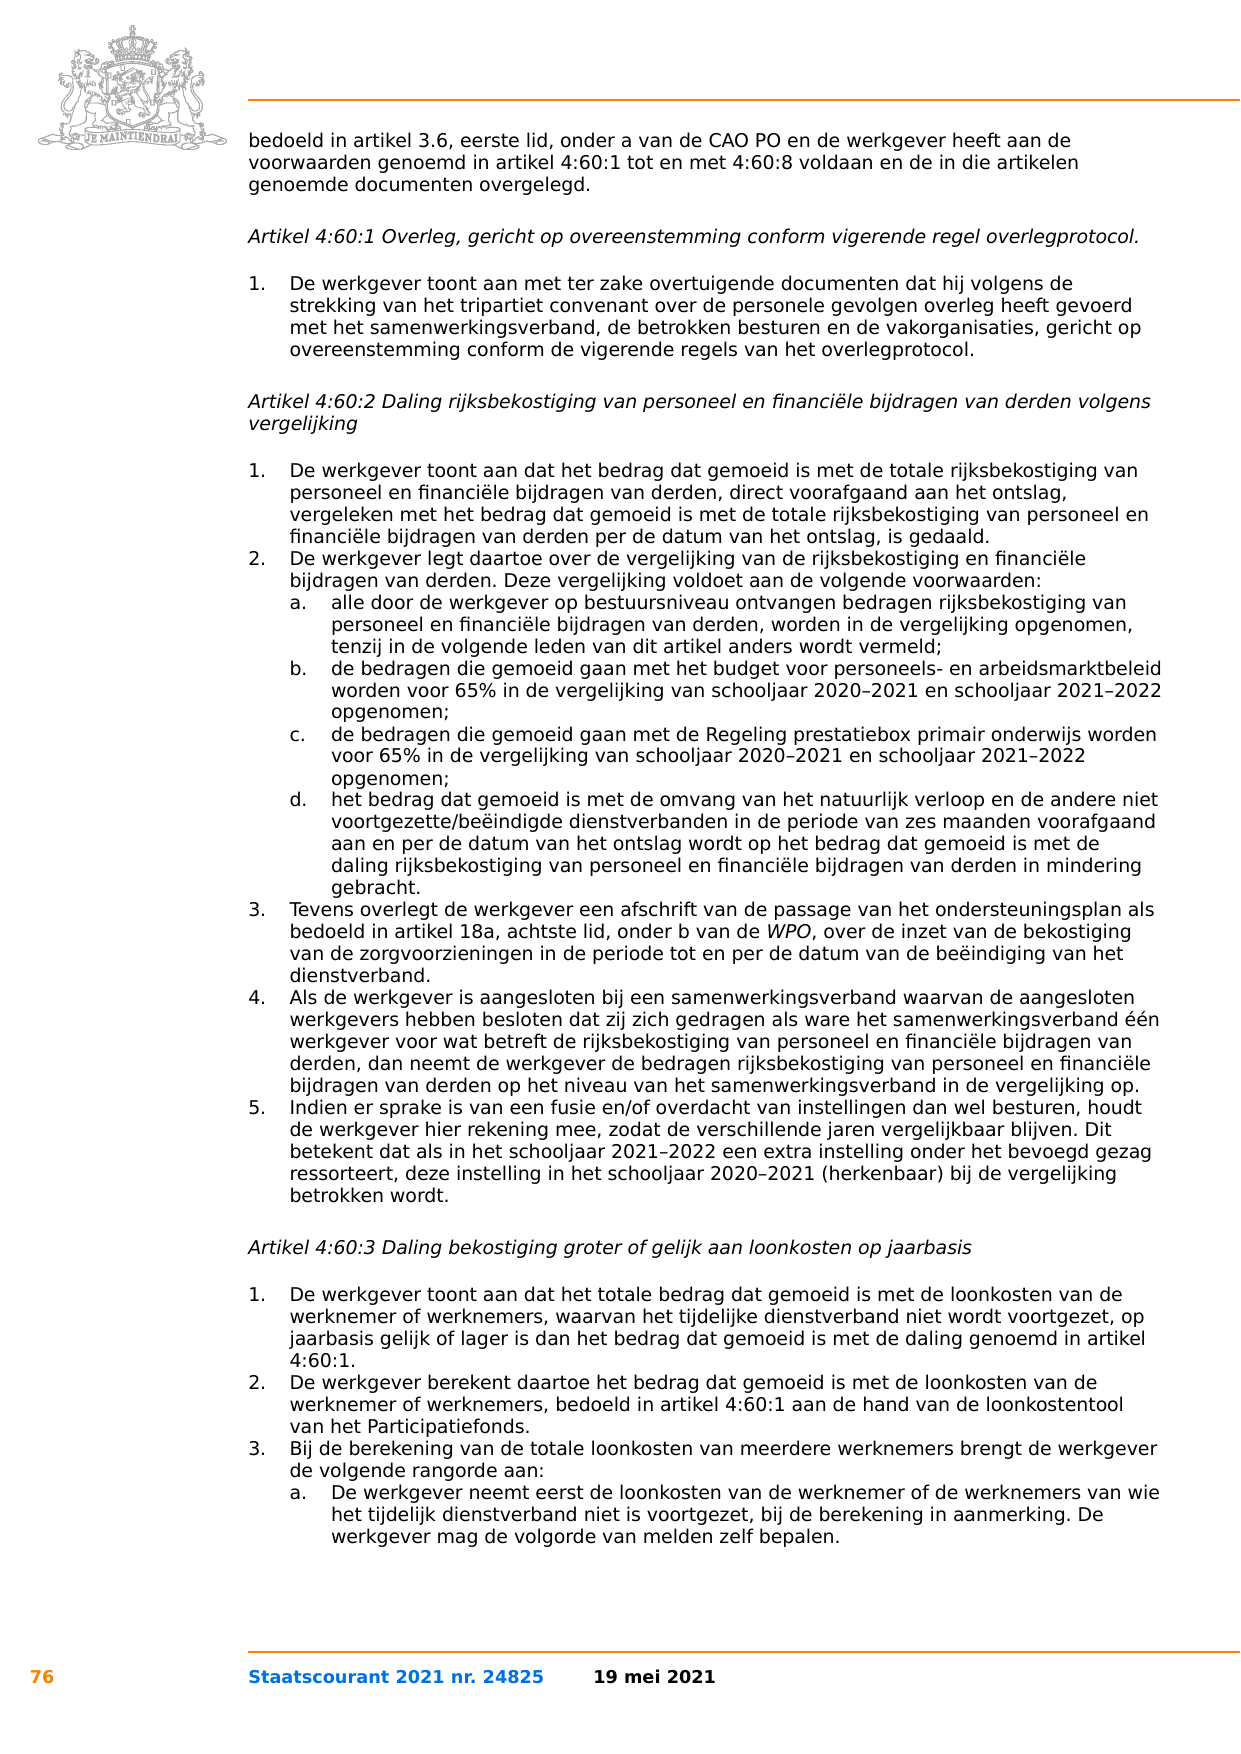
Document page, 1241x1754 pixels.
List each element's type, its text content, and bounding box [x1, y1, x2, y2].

text 1. De werkgever toont aan dat het totale bedrag dat gemoeid is met de loonkosten van de werknemer of werknemers, waarvan het tijdelijke dienstverband niet wordt voortgezet, op jaarbasis gelijk of lager is dan het bedrag dat gemoeid is met de daling genoemd in artikel 4:60:1. [248, 1284, 1163, 1372]
text 5. Indien er sprake is van een fusie en/of overdacht van instellingen dan wel besturen, houdt de werkgever hier rekening mee, zodat de verschillende jaren vergelijkbaar blijven. Dit betekent dat als in het schooljaar 2021–2022 een extra instelling onder het bevoegd gezag ressorteert, deze instelling in het schooljaar 2020–2021 (herkenbaar) bij de vergelijking betrokken wordt. [248, 1097, 1163, 1207]
text 1. De werkgever toont aan dat het bedrag dat gemoeid is met de totale rijksbekostiging van personeel en financiële bijdragen van derden, direct voorafgaand aan het ontslag, vergeleken met het bedrag dat gemoeid is met de totale rijksbekostiging van personeel en financiële bijdragen van derden per de datum van het ontslag, is gedaald. [248, 460, 1163, 548]
text d. het bedrag dat gemoeid is met de omvang van het natuurlijk verloop en de andere niet voortgezette/beëindigde dienstverbanden in de periode van zes maanden voorafgaand aan en per de datum van het ontslag wordt op het bedrag dat gemoeid is met de daling rijksbekostiging van personeel en financiële bijdragen van derden in mindering gebracht. [289, 789, 1163, 899]
picture [38, 25, 227, 150]
subtitle Artikel 4:60:2 Daling rijksbekostiging van personeel en financiële bijdragen van derden volgens vergelijking [248, 391, 1163, 435]
text 2. De werkgever legt daartoe over de vergelijking van de rijksbekostiging en financiële bijdragen van derden. Deze vergelijking voldoet aan de volgende voorwaarden: [248, 548, 1163, 592]
subtitle Artikel 4:60:1 Overleg, gericht op overeenstemming conform vigerende regel overlegprotocol. [248, 226, 1163, 248]
text 3. Bij de berekening van de totale loonkosten van meerdere werknemers brengt de werkgever de volgende rangorde aan: [248, 1438, 1163, 1482]
text 2. De werkgever berekent daartoe het bedrag dat gemoeid is met de loonkosten van de werknemer of werknemers, bedoeld in artikel 4:60:1 aan de hand van de loonkostentool van het Participatiefonds. [248, 1372, 1163, 1438]
text c. de bedragen die gemoeid gaan met de Regeling prestatiebox primair onderwijs worden voor 65% in de vergelijking van schooljaar 2020–2021 en schooljaar 2021–2022 opgenomen; [289, 723, 1163, 789]
subtitle Artikel 4:60:3 Daling bekostiging groter of gelijk aan loonkosten op jaarbasis [248, 1237, 1163, 1259]
text 3. Tevens overlegt de werkgever een afschrift van de passage van het ondersteuningsplan als bedoeld in artikel 18a, achtste lid, onder b van de WPO, over de inzet van de bekostiging van de zorgvoorzieningen in de periode tot en per de datum van de beëindiging van het dienstverband. [248, 899, 1163, 987]
text bedoeld in artikel 3.6, eerste lid, onder a van de CAO PO en de werkgever heeft aan de voorwaarden genoemd in artikel 4:60:1 tot en met 4:60:8 voldaan en de in die artikelen genoemde documenten overgelegd. [248, 130, 1163, 196]
text a. alle door de werkgever op bestuursniveau ontvangen bedragen rijksbekostiging van personeel en financiële bijdragen van derden, worden in de vergelijking opgenomen, tenzij in de volgende leden van dit artikel anders wordt vermeld; [289, 592, 1163, 657]
text a. De werkgever neemt eerst de loonkosten van de werknemer of de werknemers van wie het tijdelijk dienstverband niet is voortgezet, bij de berekening in aanmerking. De werkgever mag de volgorde van melden zelf bepalen. [289, 1482, 1163, 1548]
text 4. Als de werkgever is aangesloten bij een samenwerkingsverband waarvan de aangesloten werkgevers hebben besloten dat zij zich gedragen als ware het samenwerkingsverband één werkgever voor wat betreft de rijksbekostiging van personeel en financiële bijdragen van derden, dan neemt de werkgever de bedragen rijksbekostiging van personeel en financiële bijdragen van derden op het niveau van het samenwerkingsverband in de vergelijking op. [248, 987, 1163, 1097]
text b. de bedragen die gemoeid gaan met het budget voor personeels- en arbeidsmarktbeleid worden voor 65% in de vergelijking van schooljaar 2020–2021 en schooljaar 2021–2022 opgenomen; [289, 657, 1163, 723]
text 1. De werkgever toont aan met ter zake overtuigende documenten dat hij volgens de strekking van het tripartiet convenant over de personele gevolgen overleg heeft gevoerd met het samenwerkingsverband, de betrokken besturen en de vakorganisaties, gericht op overeenstemming conform de vigerende regels van het overlegprotocol. [248, 273, 1163, 361]
